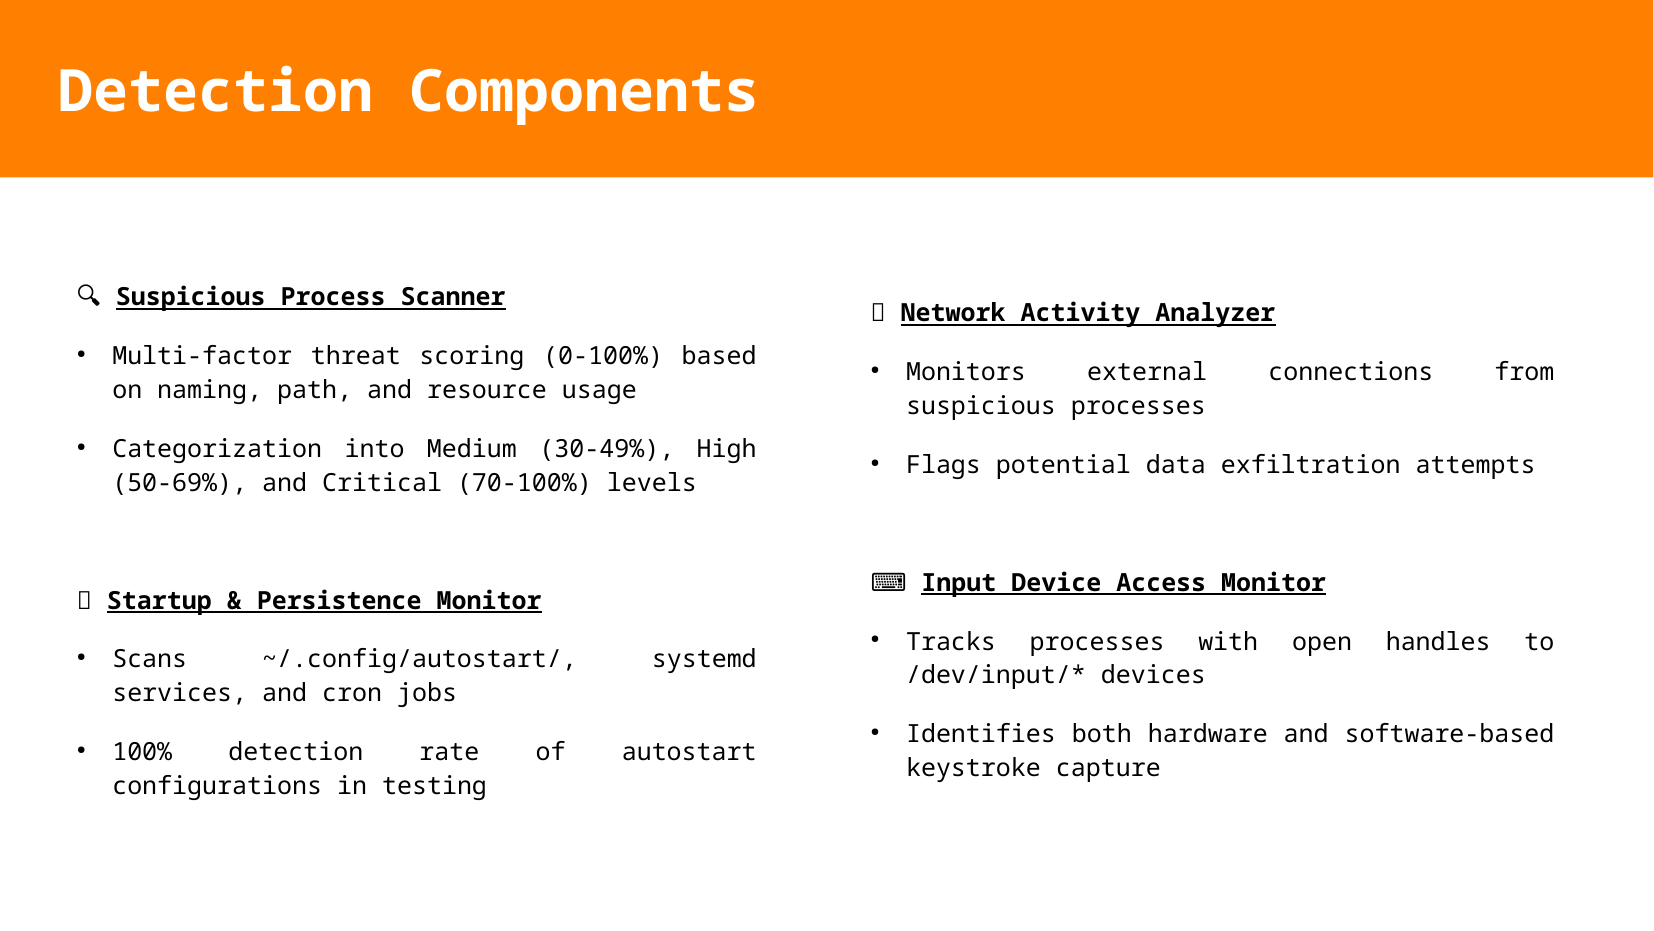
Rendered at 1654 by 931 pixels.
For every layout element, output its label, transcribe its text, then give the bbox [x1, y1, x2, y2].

text_box 🌐 Network Activity Analyzer Monitors external connections from suspicious processes Flags potential data exfiltration attempts ⌨️ Input Device Access Monitor Tracks processes with open handles to /dev/input/* devices Identifies both hardware and software-based keystroke capture [855, 287, 1570, 791]
title Detection Components [0, 0, 1654, 178]
text_box 🔍 Suspicious Process Scanner Multi-factor threat scoring (0-100%) based on naming, path, and resource usage Categorization into Medium (30-49%), High (50-69%), and Critical (70-100%) levels 🚀 Startup & Persistence Monitor Scans ~/.config/autostart/, systemd services, and cron jobs 100% detection rate of autostart configurations in testing [62, 271, 776, 799]
